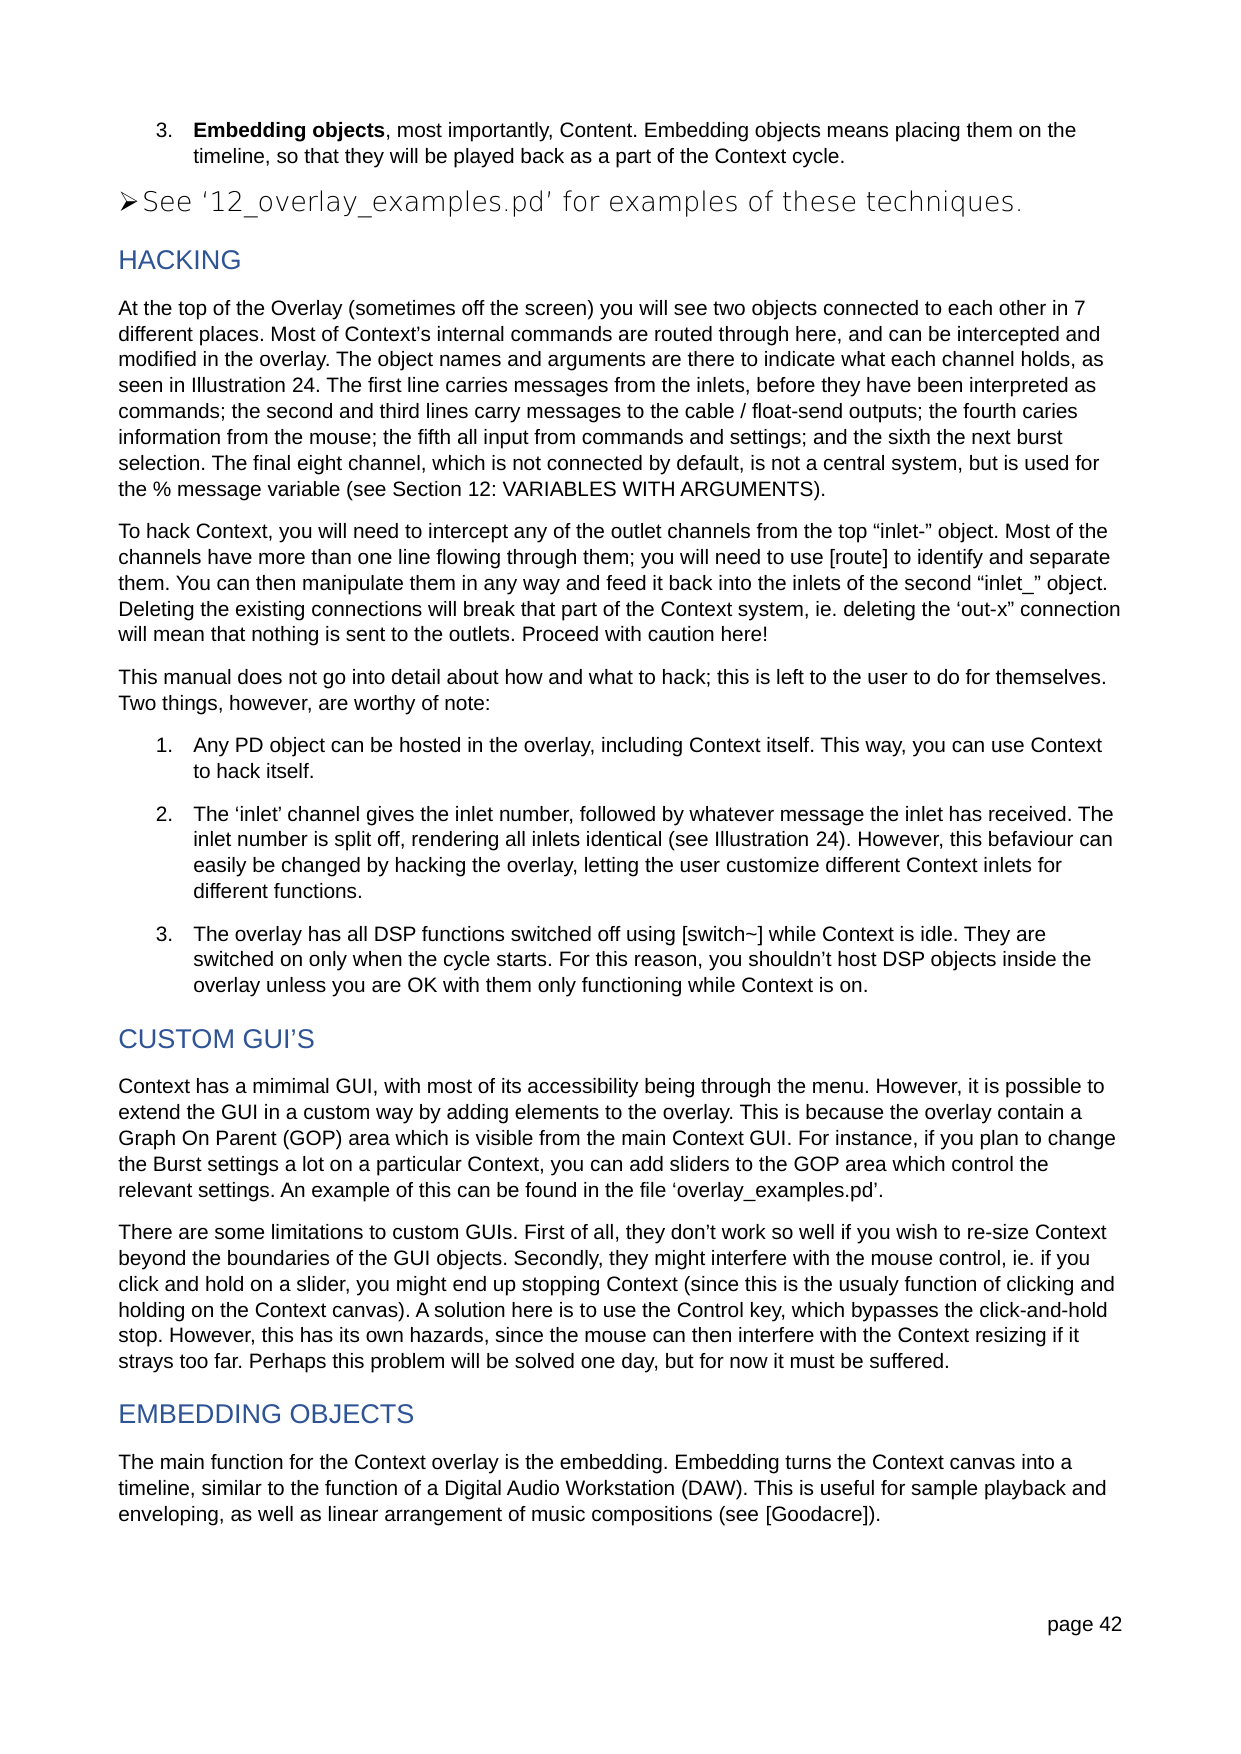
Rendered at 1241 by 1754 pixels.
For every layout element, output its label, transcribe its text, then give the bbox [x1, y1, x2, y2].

text The main function for the Context overlay is the embedding. Embedding turns the Context canvas into a timeline, similar to the function of a Digital Audio Workstation (DAW). This is useful for sample playback and enveloping, as well as linear arrangement of music compositions (see [Goodacre]). [118, 1450, 1122, 1526]
text To hack Context, you will need to intercept any of the outlet channels from the top “inlet-” object. Most of the channels have more than one line flowing through them; you will need to use [route] to identify and separate them. You can then manipulate them in any way and feed it back into the inlets of the second “inlet_” object. Deleting the existing connections will break that part of the Context system, ie. deleting the ‘out-x” connection will mean that nothing is sent to the outlets. Proceed with caution here! [118, 519, 1122, 646]
text Context has a mimimal GUI, with most of its accessibility being through the menu. However, it is possible to extend the GUI in a custom way by adding elements to the overlay. This is because the overlay contain a Graph On Parent (GOP) area which is visible from the main Context GUI. For instance, if you plan to change the Burst settings a lot on a particular Context, you can add sliders to the GOP area which control the relevant settings. An example of this can be found in the file ‘overlay_examples.pd’. [118, 1074, 1122, 1201]
subtitle CUSTOM GUI’S [118, 1023, 1122, 1054]
list See ‘12_overlay_examples.pd’ for examples of these techniques. [118, 186, 1122, 218]
subtitle EMBEDDING OBJECTS [118, 1398, 1122, 1430]
list Embedding objects, most importantly, Content. Embedding objects means placing them on the timeline, so that they will be played back as a part of the Context cycle. [156, 118, 1122, 168]
list The ‘inlet’ channel gives the inlet number, followed by whatever message the inlet has received. The inlet number is split off, rendering all inlets identical (see Illustration 24). However, this befaviour can easily be changed by hacking the overlay, letting the user customize different Context inlets for different functions. [156, 801, 1122, 903]
text There are some limitations to custom GUIs. First of all, they don’t work so well if you wish to re-size Context beyond the boundaries of the GUI objects. Secondly, they might interfere with the mouse control, ie. if you click and hold on a slider, you might end up stopping Context (since this is the usualy function of clicking and holding on the Context canvas). A solution here is to use the Control key, which bypasses the click-and-hold stop. However, this has its own hazards, since the mouse can then interfere with the Context resizing if it strays too far. Perhaps this problem will be solved one day, but for now it must be suffered. [118, 1220, 1122, 1373]
subtitle HACKING [118, 244, 1122, 275]
list Any PD object can be hosted in the overlay, including Context itself. This way, you can use Context to hack itself. [156, 733, 1122, 783]
text At the top of the Overlay (sometimes off the screen) you will see two objects connected to each other in 7 different places. Most of Context’s internal commands are routed through here, and can be intercepted and modified in the overlay. The object names and arguments are there to indicate what each channel holds, as seen in Illustration 24. The first line carries messages from the inlets, before they have been interpreted as commands; the second and third lines carry messages to the cable / float-send outputs; the fourth caries information from the mouse; the fifth all input from commands and settings; and the sixth the next burst selection. The final eight channel, which is not connected by default, is not a central system, but is used for the % message variable (see Section 12: VARIABLES WITH ARGUMENTS). [118, 296, 1122, 500]
list The overlay has all DSP functions switched off using [switch~] while Context is idle. They are switched on only when the cycle starts. For this reason, you shouldn’t host DSP objects inside the overlay unless you are OK with them only functioning while Context is on. [156, 921, 1122, 997]
text This manual does not go into detail about how and what to hack; this is left to the user to do for themselves. Two things, however, are worthy of note: [118, 665, 1122, 714]
